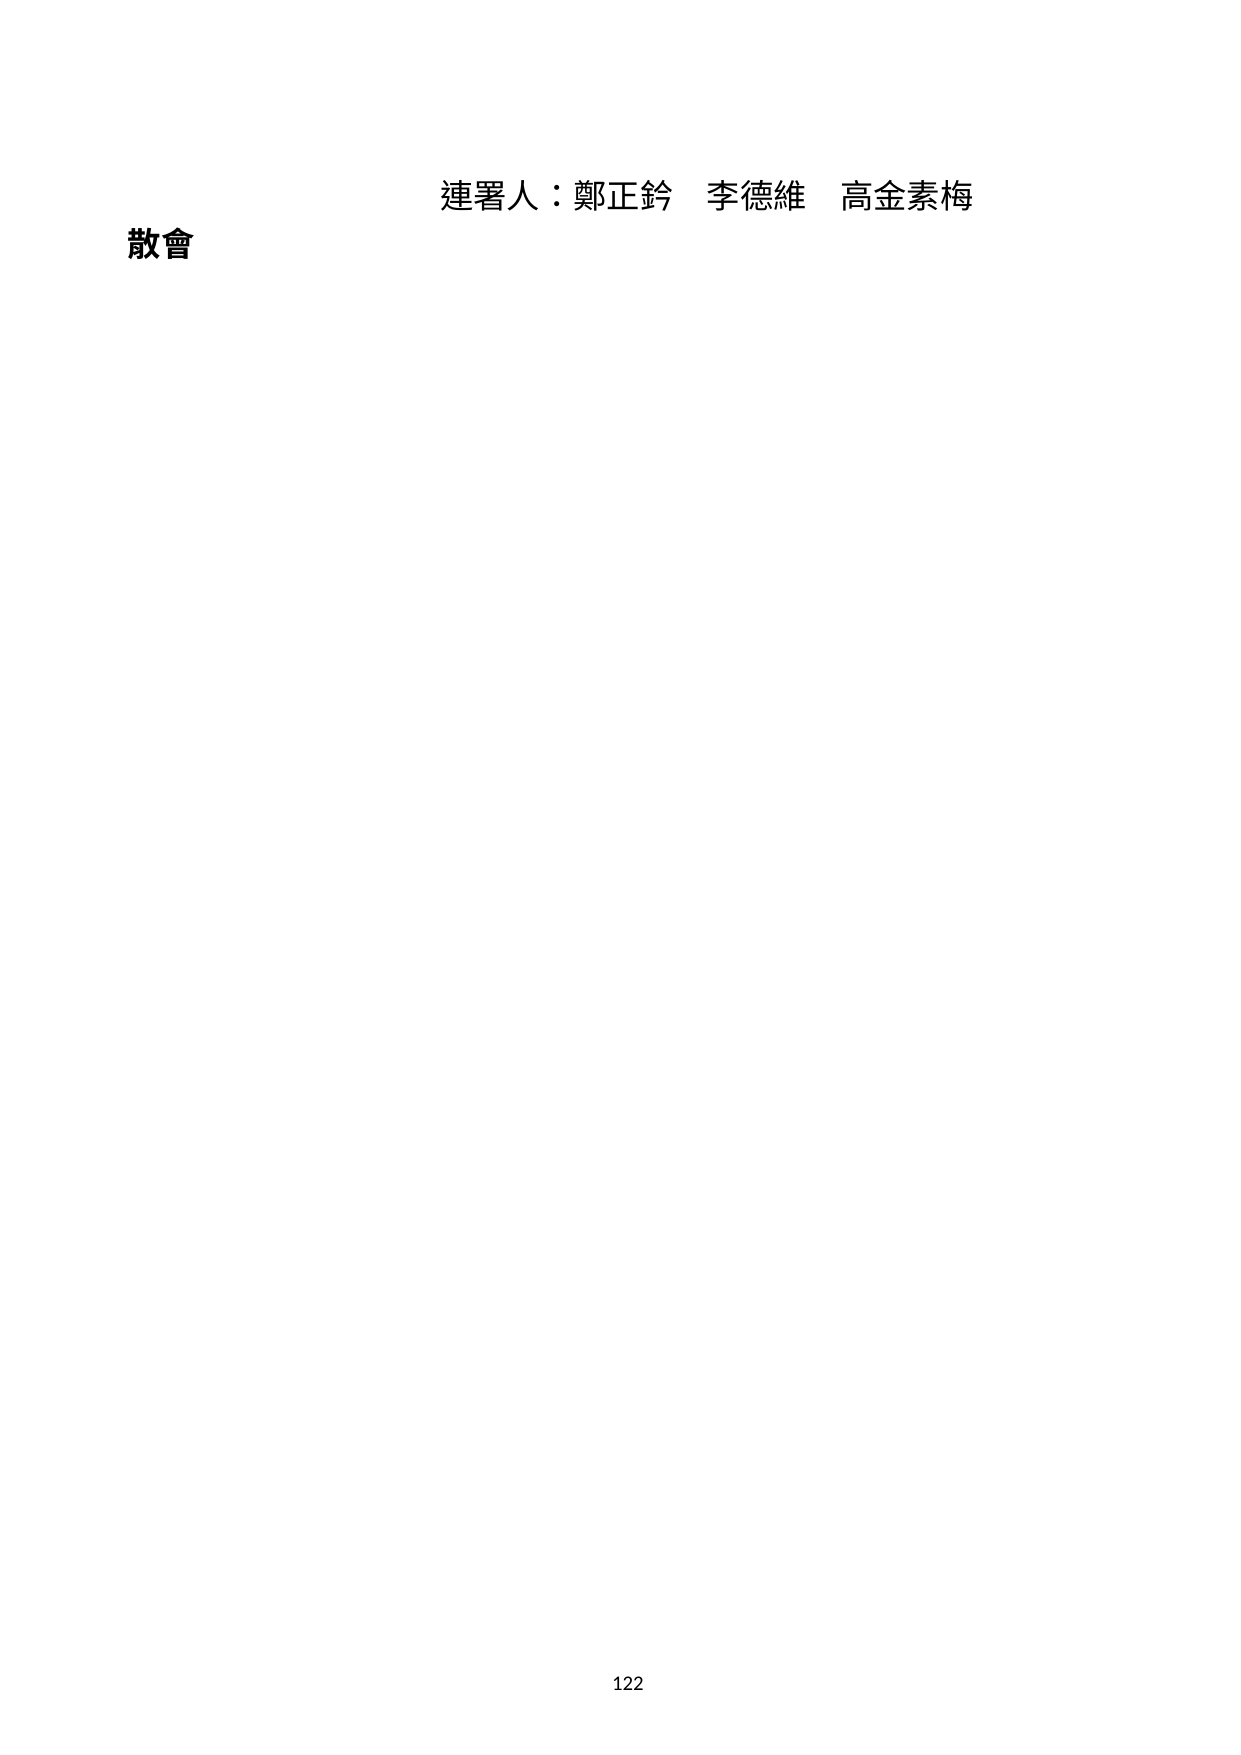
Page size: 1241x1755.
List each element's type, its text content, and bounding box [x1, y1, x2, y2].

text 散會 [127, 218, 1125, 266]
text 連署人：鄭正鈐 李德維 高金素梅 [440, 166, 1127, 218]
